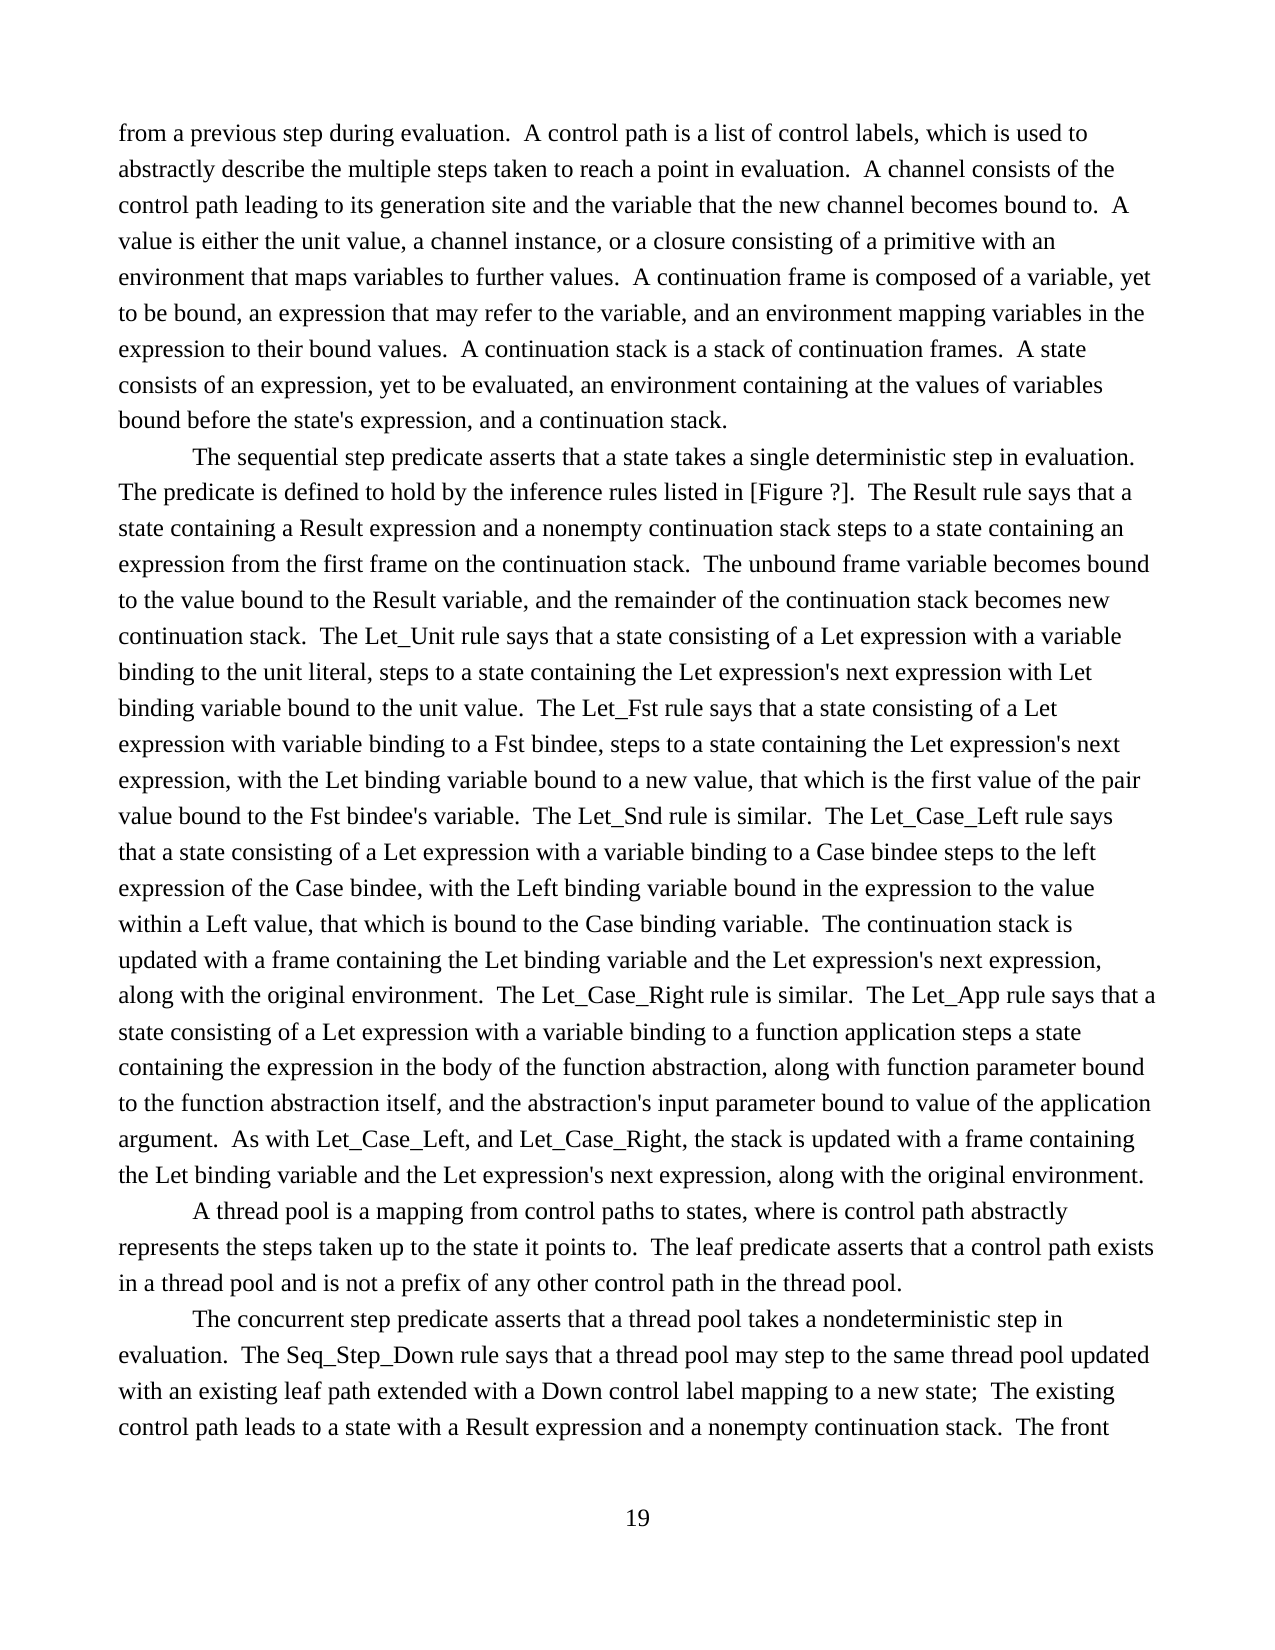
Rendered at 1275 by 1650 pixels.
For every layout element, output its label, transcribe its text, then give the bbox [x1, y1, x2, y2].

text A thread pool is a mapping from control paths to states, where is control path abstractly represents the steps taken up to the state it points to. The leaf predicate asserts that a control path exists in a thread pool and is not a prefix of any other control path in the thread pool. [118, 1196, 1157, 1297]
text The sequential step predicate asserts that a state takes a single deterministic step in evaluation. The predicate is defined to hold by the inference rules listed in [Figure ?]. The Result rule says that a state containing a Result expression and a nonempty continuation stack steps to a state containing an expression from the first frame on the continuation stack. The unbound frame variable becomes bound to the value bound to the Result variable, and the remainder of the continuation stack becomes new continuation stack. The Let_Unit rule says that a state consisting of a Let expression with a variable binding to the unit literal, steps to a state containing the Let expression's next expression with Let binding variable bound to the unit value. The Let_Fst rule says that a state consisting of a Let expression with variable binding to a Fst bindee, steps to a state containing the Let expression's next expression, with the Let binding variable bound to a new value, that which is the first value of the pair value bound to the Fst bindee's variable. The Let_Snd rule is similar. The Let_Case_Left rule says that a state consisting of a Let expression with a variable binding to a Case bindee steps to the left expression of the Case bindee, with the Left binding variable bound in the expression to the value within a Left value, that which is bound to the Case binding variable. The continuation stack is updated with a frame containing the Let binding variable and the Let expression's next expression, along with the original environment. The Let_Case_Right rule is similar. The Let_App rule says that a state consisting of a Let expression with a variable binding to a function application steps a state containing the expression in the body of the function abstraction, along with function parameter bound to the function abstraction itself, and the abstraction's input parameter bound to value of the application argument. As with Let_Case_Left, and Let_Case_Right, the stack is updated with a frame containing the Let binding variable and the Let expression's next expression, along with the original environment. [118, 442, 1157, 1189]
text from a previous step during evaluation. A control path is a list of control labels, which is used to abstractly describe the multiple steps taken to reach a point in evaluation. A channel consists of the control path leading to its generation site and the variable that the new channel becomes bound to. A value is either the unit value, a channel instance, or a closure consisting of a primitive with an environment that maps variables to further values. A continuation frame is composed of a variable, yet to be bound, an expression that may refer to the variable, and an environment mapping variables in the expression to their bound values. A continuation stack is a stack of continuation frames. A state consists of an expression, yet to be evaluated, an environment containing at the values of variables bound before the state's expression, and a continuation stack. [118, 118, 1157, 434]
text The concurrent step predicate asserts that a thread pool takes a nondeterministic step in evaluation. The Seq_Step_Down rule says that a thread pool may step to the same thread pool updated with an existing leaf path extended with a Down control label mapping to a new state; The existing control path leads to a state with a Result expression and a nonempty continuation stack. The front [118, 1304, 1157, 1441]
